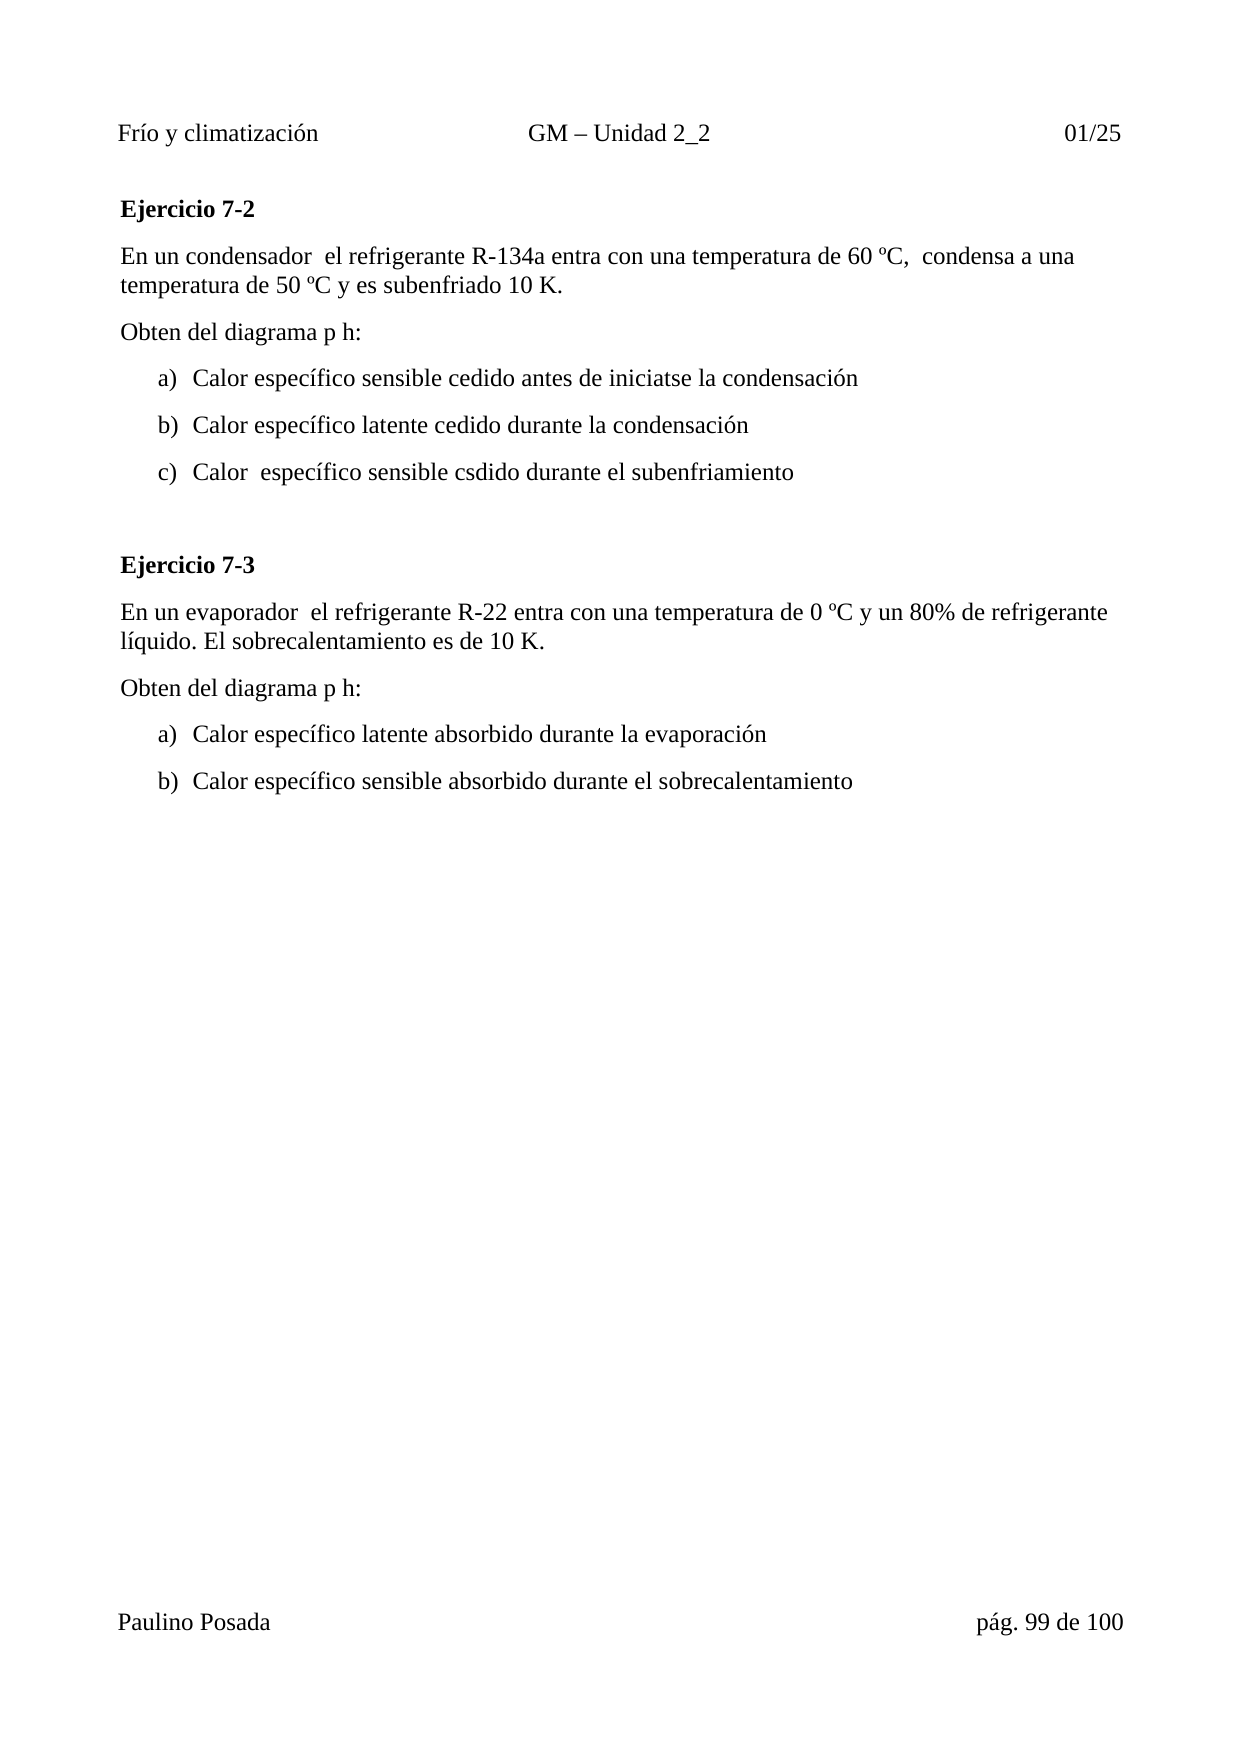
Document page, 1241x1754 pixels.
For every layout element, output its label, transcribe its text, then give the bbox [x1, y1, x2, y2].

text Obten del diagrama p h: [120, 673, 1120, 702]
list Calor específico latente absorbido durante la evaporación [158, 719, 1123, 748]
text Obten del diagrama p h: [120, 317, 1120, 345]
text En un evaporador el refrigerante R-22 entra con una temperatura de 0 ºC y un 80% de refrigerante líquido. El sobrecalentamiento es de 10 K. [120, 597, 1120, 655]
list Calor específico sensible csdido durante el subenfriamiento [158, 457, 1123, 486]
list Calor específico sensible cedido antes de iniciatse la condensación [158, 363, 1123, 392]
text En un condensador el refrigerante R-134a entra con una temperatura de 60 ºC, condensa a una temperatura de 50 ºC y es subenfriado 10 K. [120, 241, 1120, 299]
text Ejercicio 7-3 [120, 551, 1120, 579]
list Calor específico latente cedido durante la condensación [158, 410, 1123, 439]
list Calor específico sensible absorbido durante el sobrecalentamiento [158, 766, 1123, 795]
text Ejercicio 7-2 [120, 194, 1120, 223]
